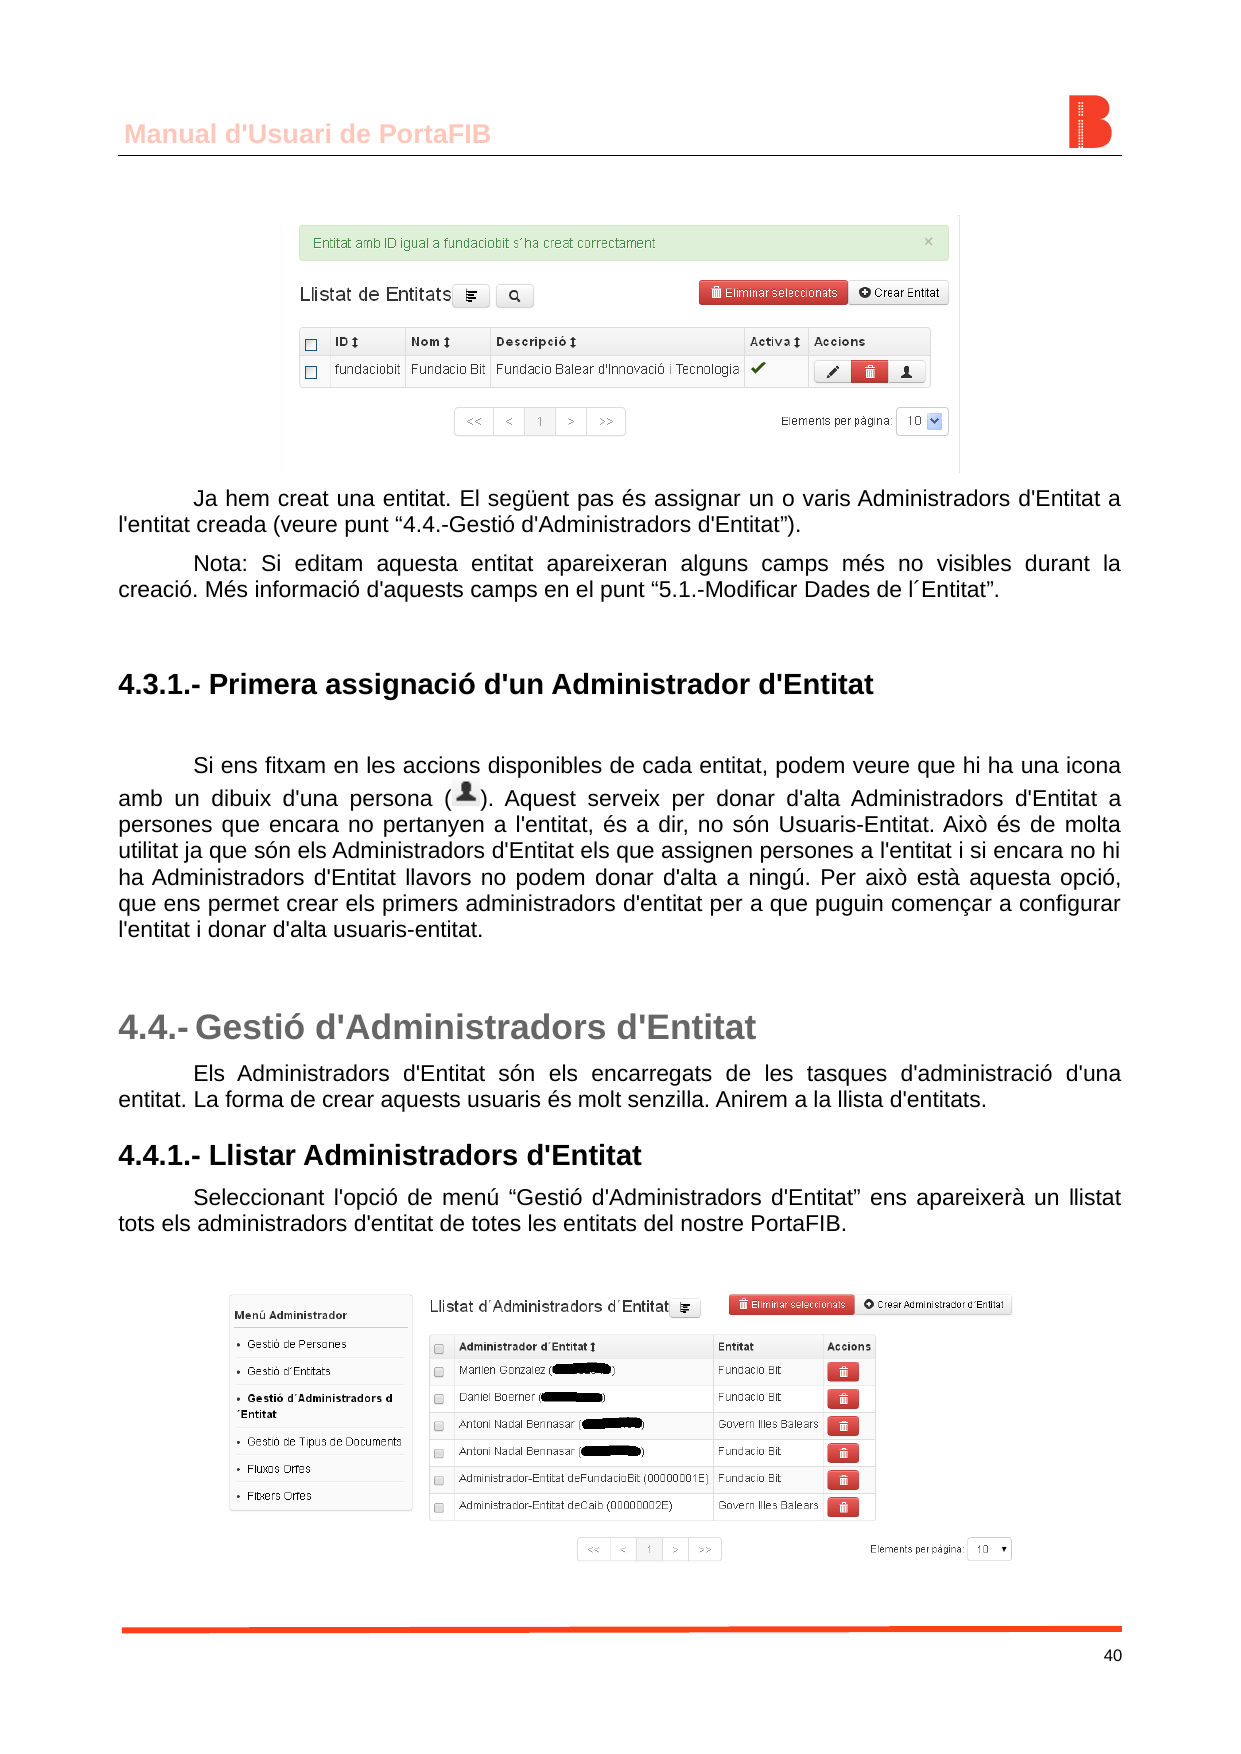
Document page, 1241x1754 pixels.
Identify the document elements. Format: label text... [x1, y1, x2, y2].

picture [452, 777, 481, 806]
text Ja hem creat una entitat. El següent pas és assignar un o varis Administradors d'Entitat a l'entitat creada (veure punt “4.4.-Gestió d'Administradors d'Entitat”). [118, 485, 1122, 538]
text Seleccionant l'opció de menú “Gestió d'Administradors d'Entitat” ens apareixerà un llistat tots els administradors d'entitat de totes les entitats del nostre PortaFIB. [118, 1183, 1122, 1236]
subtitle Primera assignació d'un Administrador d'Entitat [118, 667, 1122, 700]
text Si ens fitxam en les accions disponibles de cada entitat, podem veure que hi ha una icona amb un dibuix d'una persona (). Aquest serveix per donar d'alta Administradors d'Entitat a persones que encara no pertanyen a l'entitat, és a dir, no són Usuaris-Entitat. Això és de molta utilitat ja que són els Administradors d'Entitat els que assignen persones a l'entitat i si encara no hi ha Administradors d'Entitat llavors no podem donar d'alta a ningú. Per això està aquesta opció, que ens permet crear els primers administradors d'entitat per a que puguin començar a configurar l'entitat i donar d'alta usuaris-entitat. [118, 752, 1122, 943]
picture [222, 1287, 1018, 1572]
subtitle Llistar Administradors d'Entitat [118, 1137, 1122, 1171]
subtitle Gestió d'Administradors d'Entitat [118, 1007, 1122, 1047]
picture [280, 215, 960, 473]
picture [1063, 94, 1117, 150]
text Nota: Si editam aquesta entitat apareixeran alguns camps més no visibles durant la creació. Més informació d'aquests camps en el punt “5.1.-Modificar Dades de l´Entitat”. [118, 550, 1122, 603]
text Els Administradors d'Entitat són els encarregats de les tasques d'administració d'una entitat. La forma de crear aquests usuaris és molt senzilla. Anirem a la llista d'entitats. [118, 1060, 1122, 1112]
